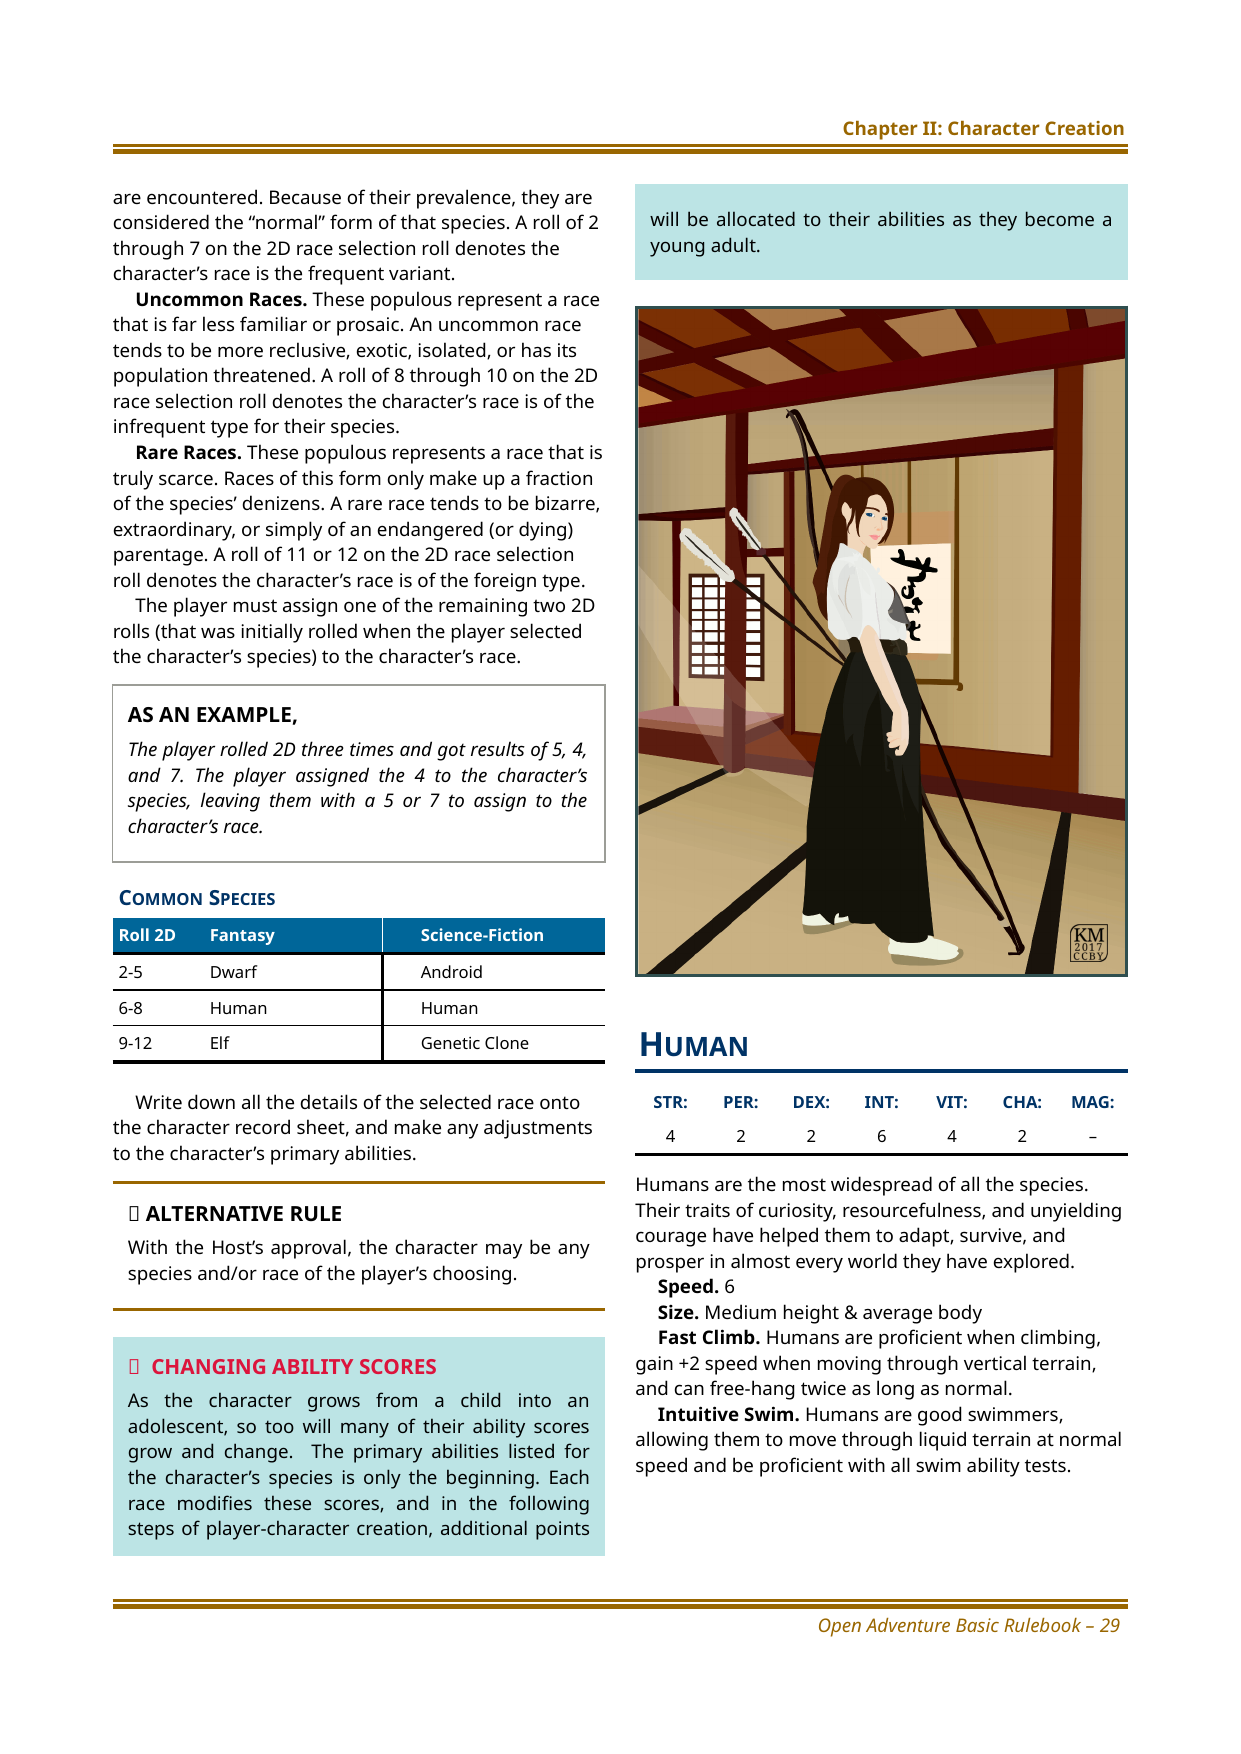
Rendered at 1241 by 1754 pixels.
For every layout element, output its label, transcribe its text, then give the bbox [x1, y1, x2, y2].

table_cell Science-Fiction [415, 918, 605, 952]
table_cell [383, 918, 415, 952]
table_cell Roll 2D [113, 918, 204, 952]
table_header INT: [846, 1085, 917, 1119]
table_header MAG: [1058, 1085, 1128, 1119]
table_header  Alternative Rule With the Host’s approval, the character may be any species and/or race of the player’s choosing. [113, 1184, 605, 1308]
table_cell Human [204, 991, 381, 1025]
text Humans are the most widespread of all the species. Their traits of curiosity, resourcefulness, and unyielding courage have helped them to adapt, survive, and prosper in almost every world they have explored. [635, 1171, 1128, 1273]
text Rare Races. These populous represents a race that is truly scarce. Races of this form only make up a fraction of the species’ denizens. A rare race tends to be bizarre, extraordinary, or simply of an endangered (or dying) parentage. A roll of 11 or 12 on the 2D race selection roll denotes the character’s race is of the foreign type. [113, 439, 605, 592]
table_header will be allocated to their abilities as they become a young adult. [635, 184, 1128, 280]
table_cell 9-12 [113, 1026, 204, 1060]
table_cell 4 [917, 1119, 987, 1153]
table_header STR: [635, 1085, 706, 1119]
table_cell – [1058, 1119, 1128, 1153]
table_cell 4 [635, 1119, 706, 1153]
table_cell Genetic Clone [415, 1026, 605, 1060]
table_cell Dwarf [204, 955, 381, 989]
table_cell [384, 955, 415, 989]
table_cell 6-8 [113, 991, 204, 1025]
table_header Common Species [113, 878, 605, 917]
text Uncommon Races. These populous represent a race that is far less familiar or prosaic. An uncommon race tends to be more reclusive, exotic, isolated, or has its population threatened. A roll of 8 through 10 on the 2D race selection roll denotes the character’s race is of the infrequent type for their species. [113, 286, 605, 439]
table_cell [384, 1026, 415, 1060]
text Speed. 6 [635, 1273, 1128, 1299]
text Fast Climb. Humans are proficient when climbing, gain +2 speed when moving through vertical terrain, and can free-hang twice as long as normal. [635, 1324, 1128, 1401]
table_cell 2 [776, 1119, 846, 1153]
text The player must assign one of the remaining two 2D rolls (that was initially rolled when the player selected the character’s species) to the character’s race. [113, 592, 605, 669]
text Size. Medium height & average body [635, 1299, 1128, 1324]
table_cell Elf [204, 1026, 381, 1060]
text Write down all the details of the selected race onto the character record sheet, and make any adjustments to the character’s primary abilities. [113, 1089, 605, 1166]
table_cell [384, 991, 415, 1025]
table_header CHA: [987, 1085, 1057, 1119]
table_cell 2 [987, 1119, 1057, 1153]
picture [638, 309, 1125, 974]
table_cell 2-5 [113, 955, 204, 989]
table_header PER: [706, 1085, 776, 1119]
text are encountered. Because of their prevalence, they are considered the “normal” form of that species. A roll of 2 through 7 on the 2D race selection roll denotes the character’s race is the frequent variant. [113, 184, 605, 286]
table_cell Human [415, 991, 605, 1025]
table_cell 2 [706, 1119, 776, 1153]
table_header VIT: [917, 1085, 987, 1119]
table_header As An Example, The player rolled 2D three times and got results of 5, 4, and 7. The player assigned the 4 to the character’s species, leaving them with a 5 or 7 to assign to the character’s race. [113, 686, 604, 861]
table_header  Changing Ability Scores As the character grows from a child into an adolescent, so too will many of their ability scores grow and change. The primary abilities listed for the character’s species is only the beginning. Each race modifies these scores, and in the following steps of player-character creation, additional points [113, 1337, 605, 1556]
table_header DEX: [776, 1085, 846, 1119]
text Intuitive Swim. Humans are good swimmers, allowing them to move through liquid terrain at normal speed and be proficient with all swim ability tests. [635, 1401, 1128, 1478]
table_cell Fantasy [204, 918, 382, 952]
table_cell Android [415, 955, 605, 989]
table_cell 6 [846, 1119, 917, 1153]
subtitle Human [635, 1017, 1128, 1069]
